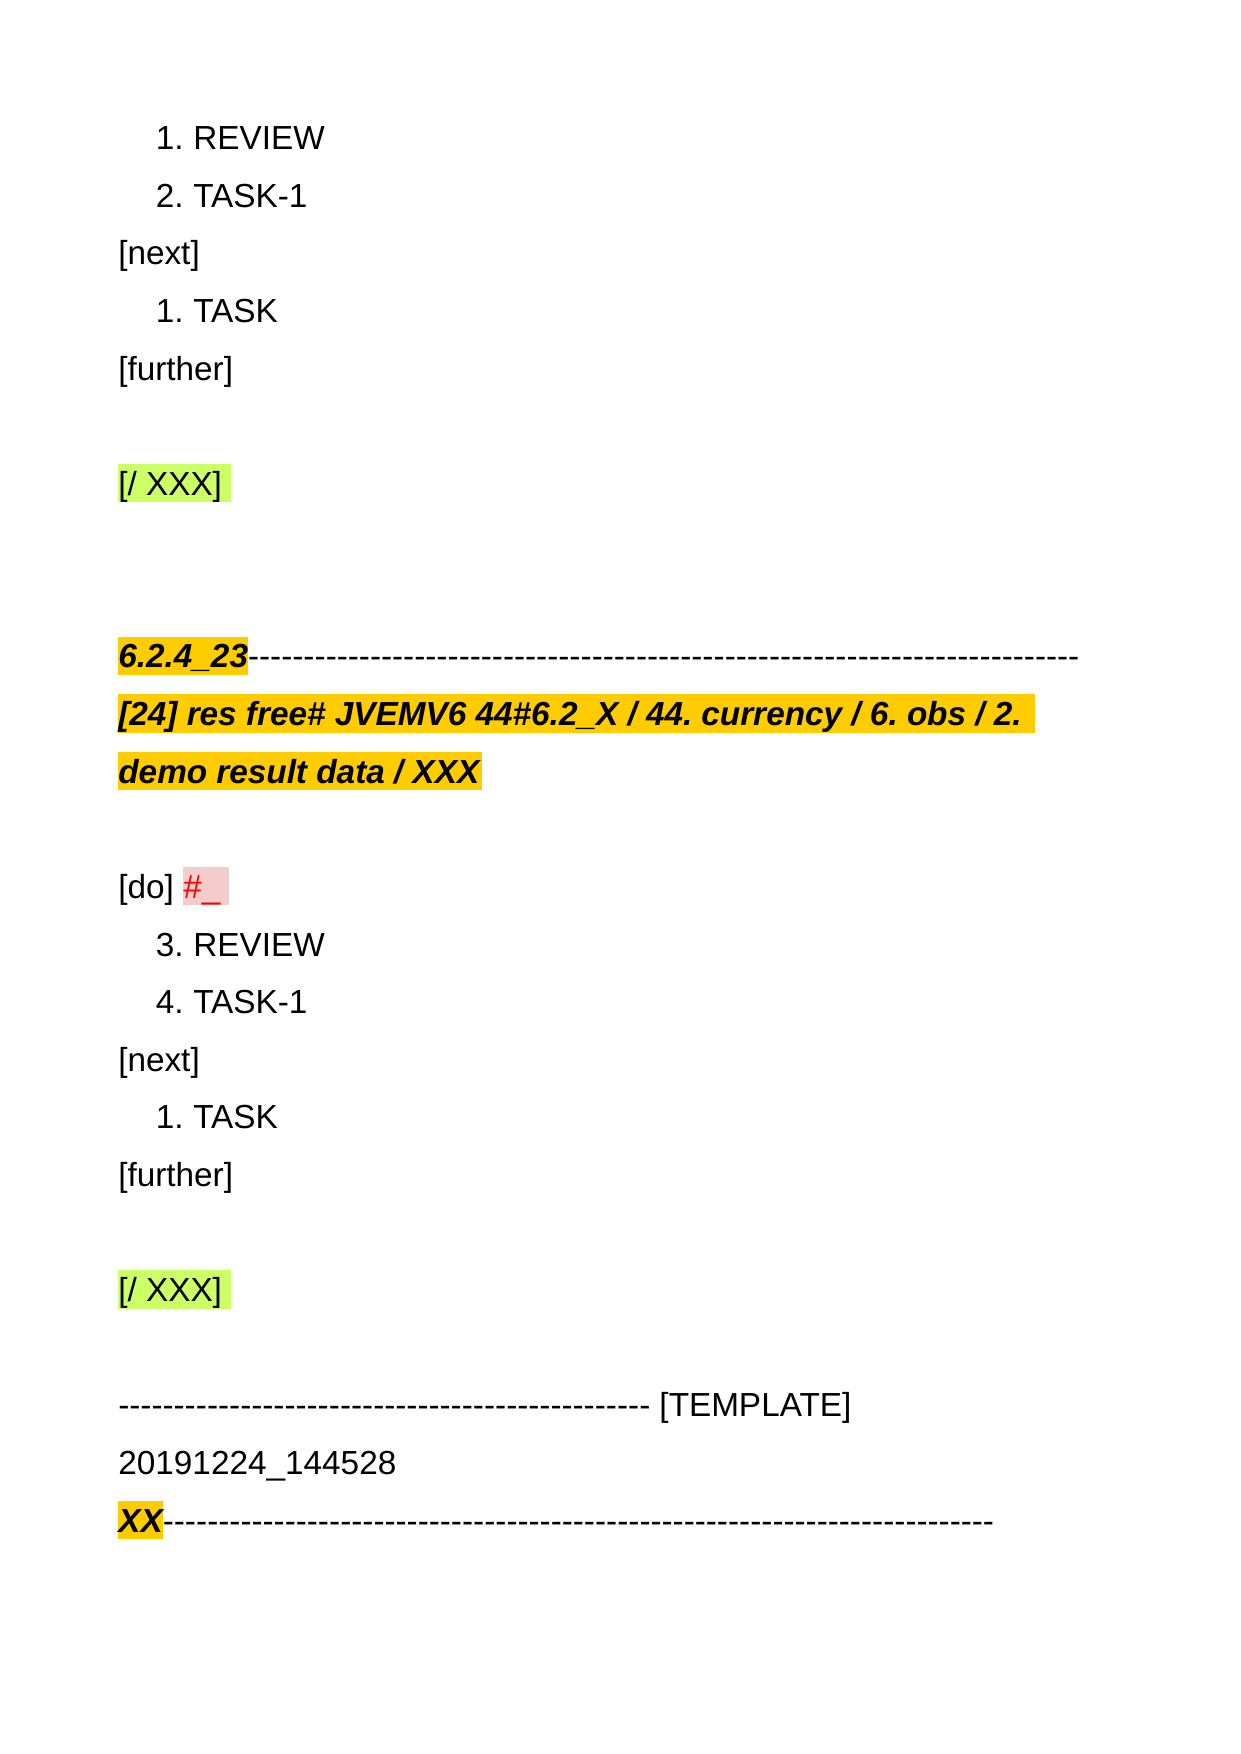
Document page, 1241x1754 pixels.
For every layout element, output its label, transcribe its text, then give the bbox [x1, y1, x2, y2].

text [24] res free# JVEMV6 44#6.2_X / 44. currency / 6. obs / 2. demo result data / XXX [118, 694, 1122, 790]
text [further] [118, 348, 1122, 387]
text [/ XXX] [118, 406, 1122, 502]
list TASK [156, 291, 1122, 329]
list REVIEW [156, 924, 1122, 963]
list TASK-1 [156, 176, 1122, 214]
text ------------------------------------------------ [TEMPLATE] 20191224_144528 [118, 1385, 1122, 1481]
list REVIEW [156, 118, 1122, 157]
text [next] [118, 233, 1122, 272]
list TASK [156, 1097, 1122, 1136]
text [do] #_ [118, 867, 1122, 905]
text XX--------------------------------------------------------------------------- [118, 1501, 1122, 1539]
text 6.2.4_23--------------------------------------------------------------------------- [118, 637, 1122, 675]
text [further] [118, 1155, 1122, 1193]
list TASK-1 [156, 982, 1122, 1021]
text [/ XXX] [118, 1213, 1122, 1309]
text [next] [118, 1040, 1122, 1078]
